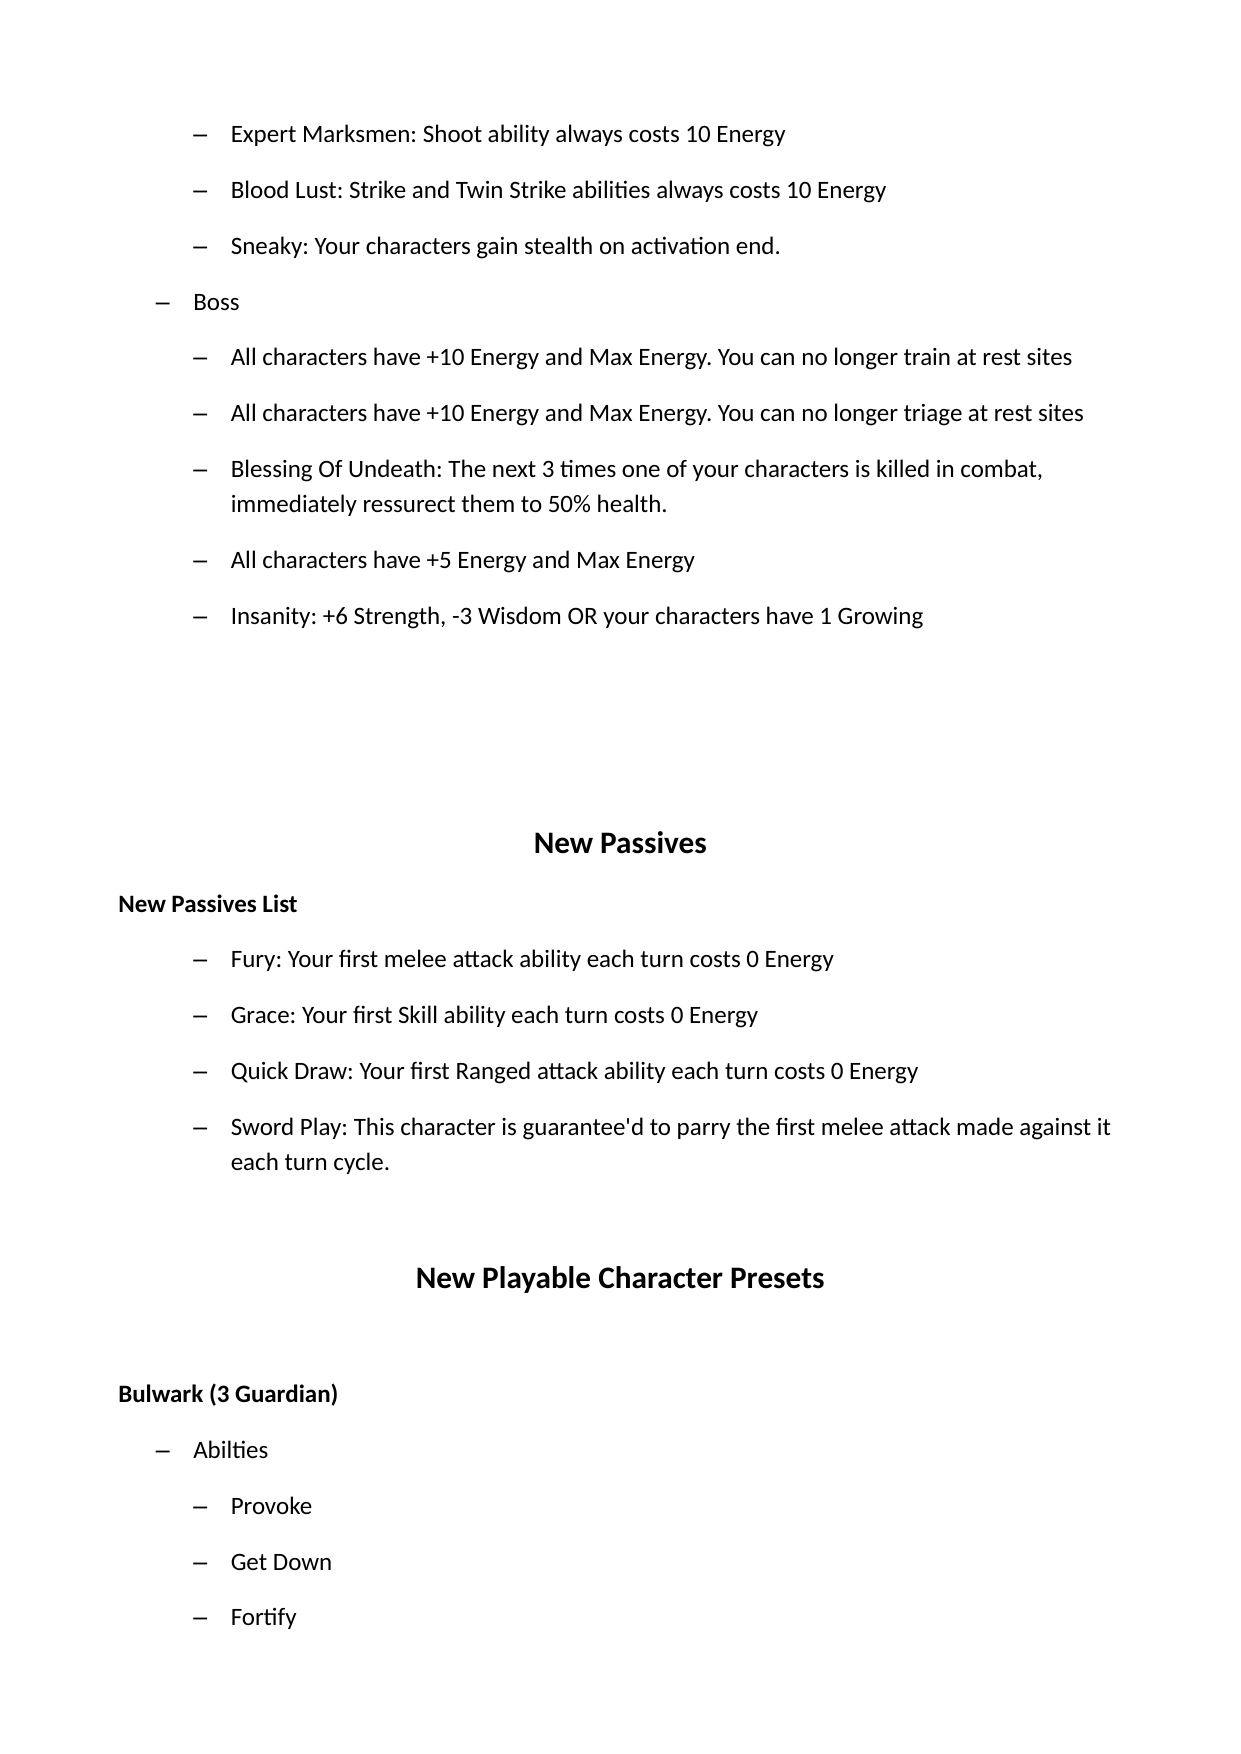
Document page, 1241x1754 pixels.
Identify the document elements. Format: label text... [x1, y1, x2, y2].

list Expert Marksmen: Shoot ability always costs 10 Energy [193, 118, 1122, 149]
list Insanity: +6 Strength, -3 Wisdom OR your characters have 1 Growing [193, 600, 1122, 630]
list Blood Lust: Strike and Twin Strike abilities always costs 10 Energy [193, 174, 1122, 204]
list Abilties [156, 1434, 1122, 1464]
list Get Down [193, 1546, 1122, 1576]
list Sneaky: Your characters gain stealth on activation end. [193, 230, 1122, 260]
list All characters have +10 Energy and Max Energy. You can no longer train at rest sites [193, 341, 1122, 372]
list All characters have +5 Energy and Max Energy [193, 544, 1122, 574]
list Fortify [193, 1601, 1122, 1632]
text New Passives List [118, 888, 1122, 918]
list Sword Play: This character is guarantee'd to parry the first melee attack made against it each turn cycle. [193, 1111, 1122, 1177]
list Boss [156, 286, 1122, 316]
list Blessing Of Undeath: The next 3 times one of your characters is killed in combat, immediately ressurect them to 50% health. [193, 453, 1122, 519]
list Grace: Your first Skill ability each turn costs 0 Energy [193, 999, 1122, 1030]
text New Passives [118, 823, 1122, 861]
list All characters have +10 Energy and Max Energy. You can no longer triage at rest sites [193, 397, 1122, 428]
text Bulwark (3 Guardian) [118, 1378, 1122, 1409]
list Provoke [193, 1490, 1122, 1520]
list Fury: Your first melee attack ability each turn costs 0 Energy [193, 943, 1122, 974]
text New Playable Character Presets [118, 1258, 1122, 1296]
list Quick Draw: Your first Ranged attack ability each turn costs 0 Energy [193, 1055, 1122, 1086]
